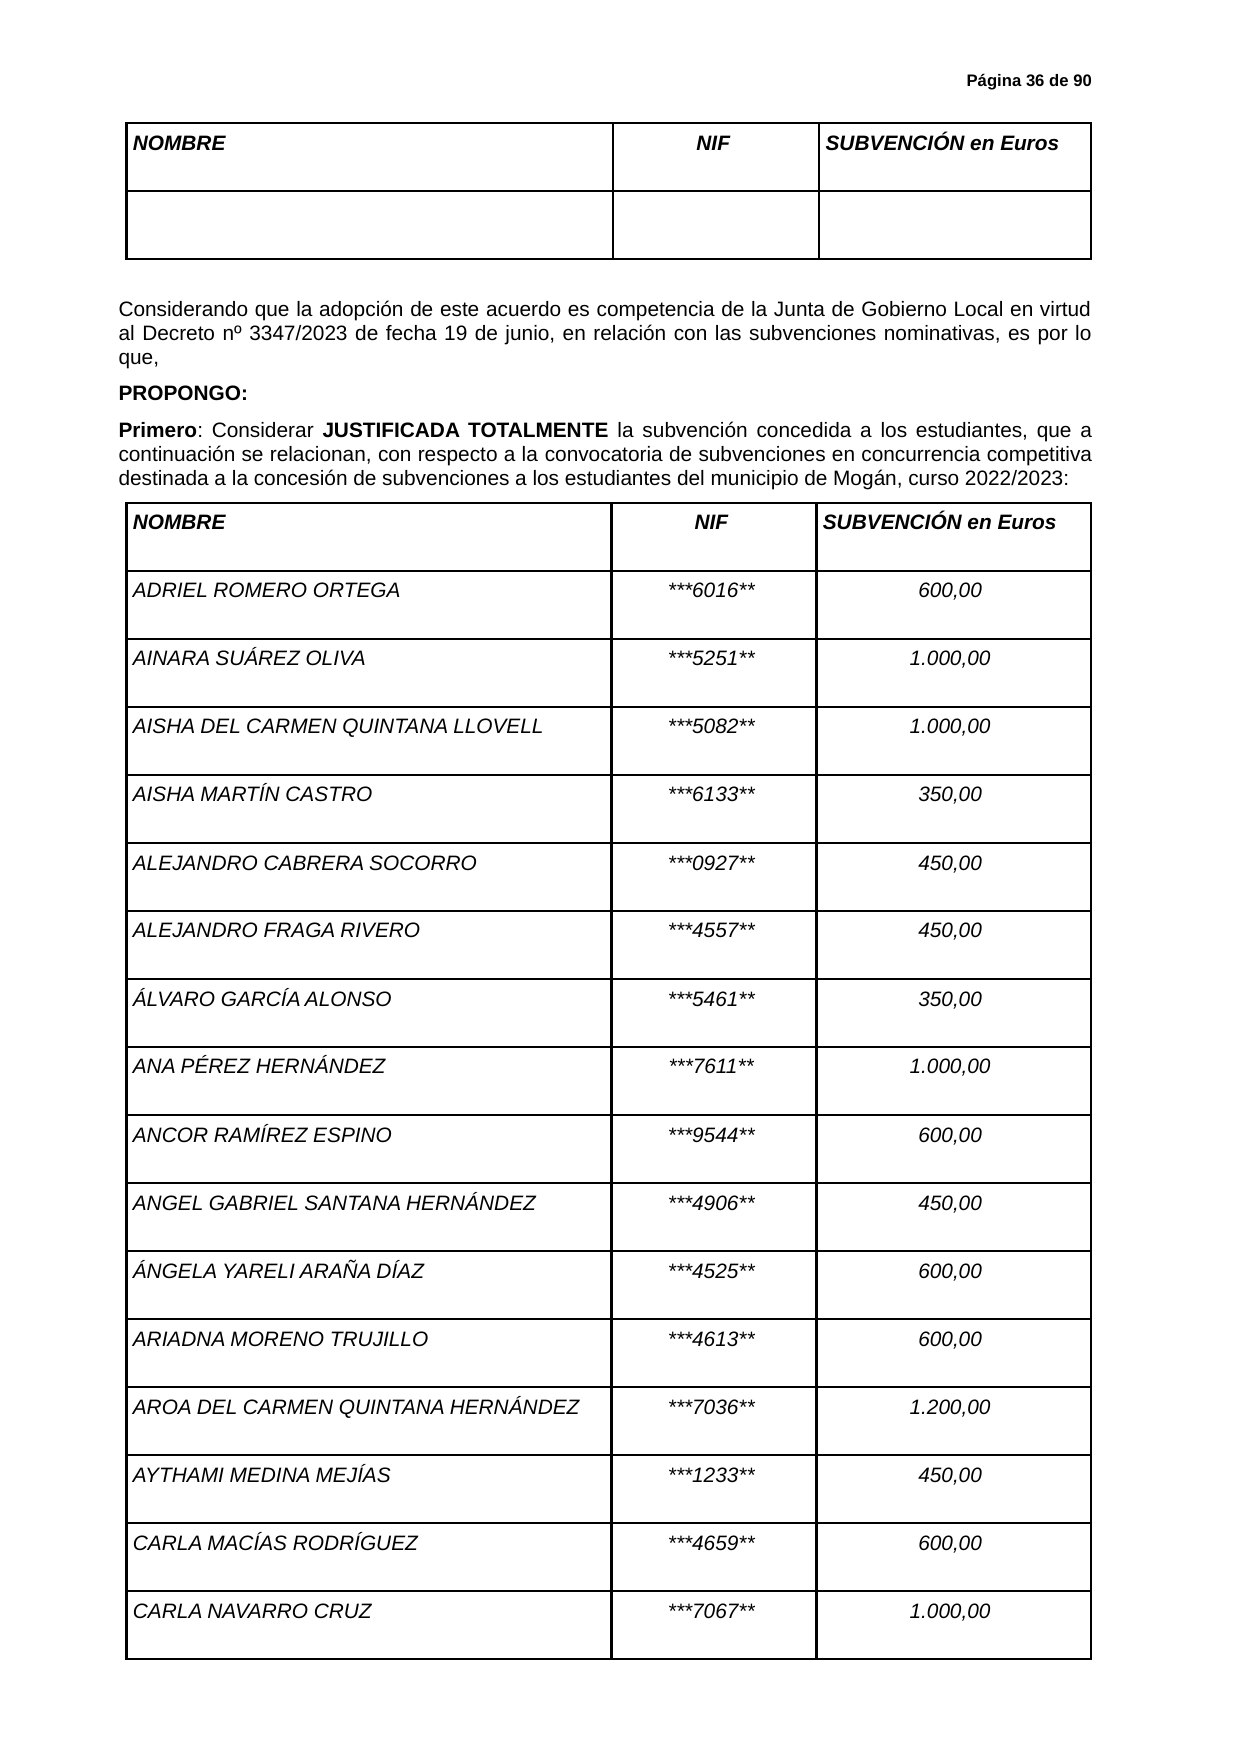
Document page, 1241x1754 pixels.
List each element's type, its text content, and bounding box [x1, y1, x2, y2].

table_cell ANCOR RAMÍREZ ESPINO [128, 1116, 610, 1182]
table_cell ***5251** [613, 640, 815, 706]
table_cell 600,00 [818, 1320, 1090, 1386]
text Considerando que la adopción de este acuerdo es competencia de la Junta de Gobierno Local en virtud al Decreto nº 3347/2023 de fecha 19 de junio, en relación con las subvenciones nominativas, es por lo que, [118, 297, 1092, 368]
table_header NOMBRE [128, 124, 612, 190]
table_cell AYTHAMI MEDINA MEJÍAS [128, 1456, 610, 1522]
table_cell ***1233** [613, 1456, 815, 1522]
table_cell 1.200,00 [818, 1388, 1090, 1454]
table_cell CARLA MACÍAS RODRÍGUEZ [128, 1524, 610, 1590]
table_header SUBVENCIÓN en Euros [818, 504, 1090, 570]
table_cell ***6133** [613, 776, 815, 842]
table_cell ALEJANDRO CABRERA SOCORRO [128, 844, 610, 910]
table_cell ARIADNA MORENO TRUJILLO [128, 1320, 610, 1386]
table_cell ***4906** [613, 1184, 815, 1250]
table_cell ***5461** [613, 980, 815, 1046]
table_cell AROA DEL CARMEN QUINTANA HERNÁNDEZ [128, 1388, 610, 1454]
table_cell 450,00 [818, 1184, 1090, 1250]
table_cell ***4659** [613, 1524, 815, 1590]
table_cell ***5082** [613, 708, 815, 774]
table_header NIF [613, 504, 815, 570]
table_cell 450,00 [818, 912, 1090, 978]
table_cell 350,00 [818, 980, 1090, 1046]
table_cell 1.000,00 [818, 708, 1090, 774]
table_cell ***9544** [613, 1116, 815, 1182]
table_cell ANA PÉREZ HERNÁNDEZ [128, 1048, 610, 1114]
table_cell 450,00 [818, 1456, 1090, 1522]
table_cell 600,00 [818, 1524, 1090, 1590]
text PROPONGO: [118, 381, 1092, 405]
table_cell AINARA SUÁREZ OLIVA [128, 640, 610, 706]
table_cell 600,00 [818, 1252, 1090, 1318]
table_cell 600,00 [818, 1116, 1090, 1182]
table_cell ***6016** [613, 572, 815, 638]
table_cell [820, 192, 1090, 258]
table_header NOMBRE [128, 504, 610, 570]
table_cell ADRIEL ROMERO ORTEGA [128, 572, 610, 638]
table_cell ***4613** [613, 1320, 815, 1386]
table_cell ***0927** [613, 844, 815, 910]
table_cell 1.000,00 [818, 1592, 1090, 1658]
table_cell AISHA MARTÍN CASTRO [128, 776, 610, 842]
table_cell ***4525** [613, 1252, 815, 1318]
table_cell ***7067** [613, 1592, 815, 1658]
table_cell 450,00 [818, 844, 1090, 910]
table_cell [614, 192, 818, 258]
table_cell ANGEL GABRIEL SANTANA HERNÁNDEZ [128, 1184, 610, 1250]
table_cell [128, 192, 612, 258]
table_cell ***4557** [613, 912, 815, 978]
table_cell 350,00 [818, 776, 1090, 842]
table_cell 1.000,00 [818, 1048, 1090, 1114]
table_header NIF [614, 124, 818, 190]
table_cell 1.000,00 [818, 640, 1090, 706]
text Primero: Considerar JUSTIFICADA TOTALMENTE la subvención concedida a los estudiantes, que a continuación se relacionan, con respecto a la convocatoria de subvenciones en concurrencia competitiva destinada a la concesión de subvenciones a los estudiantes del municipio de Mogán, curso 2022/2023: [118, 417, 1092, 489]
table_cell ALEJANDRO FRAGA RIVERO [128, 912, 610, 978]
table_cell ÁNGELA YARELI ARAÑA DÍAZ [128, 1252, 610, 1318]
table_cell AISHA DEL CARMEN QUINTANA LLOVELL [128, 708, 610, 774]
table_cell CARLA NAVARRO CRUZ [128, 1592, 610, 1658]
table_cell ***7036** [613, 1388, 815, 1454]
table_cell 600,00 [818, 572, 1090, 638]
table_cell ÁLVARO GARCÍA ALONSO [128, 980, 610, 1046]
table_header SUBVENCIÓN en Euros [820, 124, 1090, 190]
table_cell ***7611** [613, 1048, 815, 1114]
